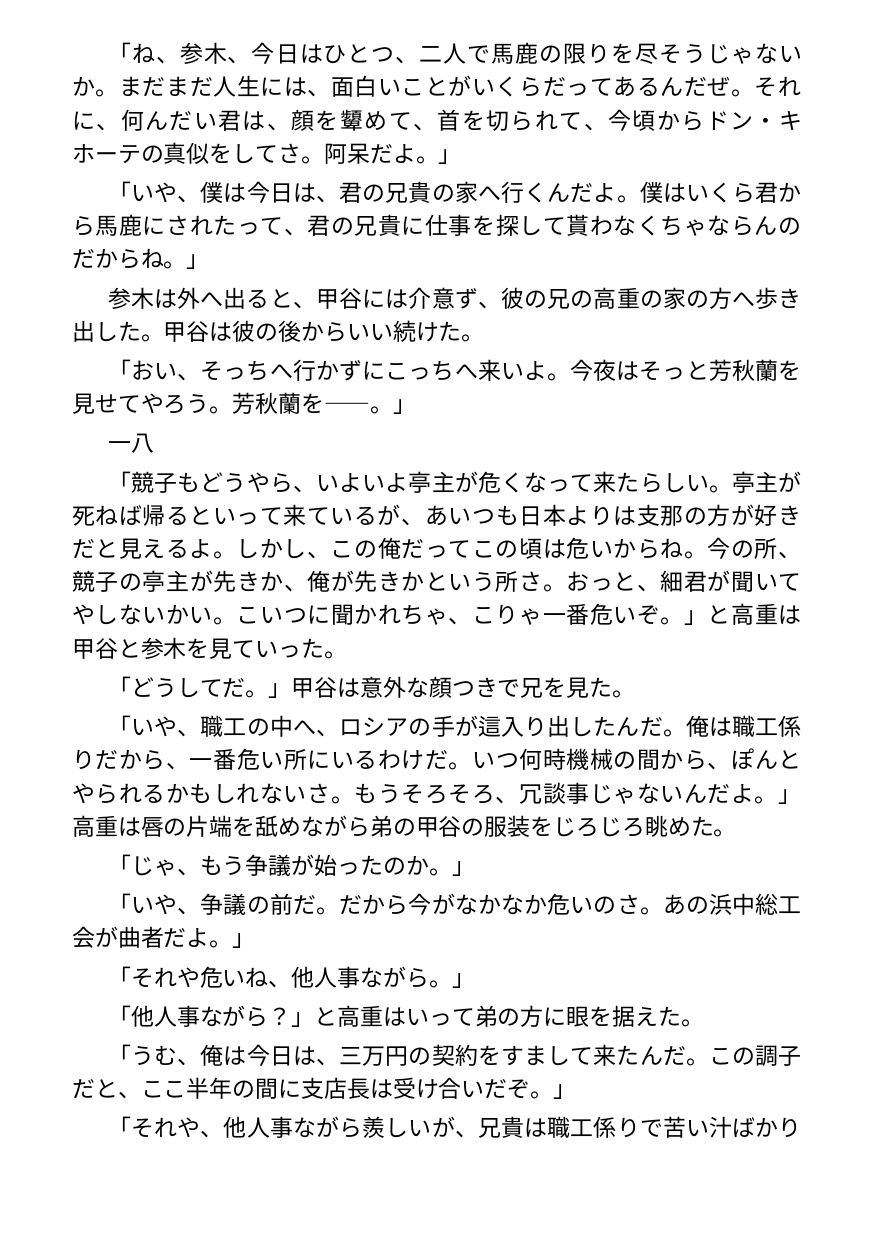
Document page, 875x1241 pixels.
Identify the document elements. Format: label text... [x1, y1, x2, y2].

text 「いや、職工の中へ、ロシアの手が這入り出したんだ。俺は職工係りだから、一番危い所にいるわけだ。いつ何時機械の間から、ぽんとやられるかもしれないさ。もうそろそろ、冗談事じゃないんだよ。」高重は唇の片端を舐めながら弟の甲谷の服装をじろじろ眺めた。 [72, 709, 802, 842]
text 一八 [72, 425, 802, 458]
text 参木は外へ出ると、甲谷には介意ず、彼の兄の高重の家の方へ歩き出した。甲谷は彼の後からいい続けた。 [72, 281, 802, 347]
text 「他人事ながら？」と高重はいって弟の方に眼を据えた。 [72, 998, 802, 1032]
text 「それや危いね、他人事ながら。」 [72, 959, 802, 993]
text 「競子もどうやら、いよいよ亭主が危くなって来たらしい。亭主が死ねば帰るといって来ているが、あいつも日本よりは支那の方が好きだと見えるよ。しかし、この俺だってこの頃は危いからね。今の所、競子の亭主が先きか、俺が先きかという所さ。おっと、細君が聞いてやしないかい。こいつに聞かれちゃ、こりゃ一番危いぞ。」と高重は甲谷と参木を見ていった。 [72, 464, 802, 664]
text 「うむ、俺は今日は、三万円の契約をすまして来たんだ。この調子だと、ここ半年の間に支店長は受け合いだぞ。」 [72, 1038, 802, 1104]
text 「いや、争議の前だ。だから今がなかなか危いのさ。あの浜中総工会が曲者だよ。」 [72, 887, 802, 953]
text 「じゃ、もう争議が始ったのか。」 [72, 848, 802, 881]
text 「いや、僕は今日は、君の兄貴の家へ行くんだよ。僕はいくら君から馬鹿にされたって、君の兄貴に仕事を探して貰わなくちゃならんのだからね。」 [72, 175, 802, 274]
text 「ね、参木、今日はひとつ、二人で馬鹿の限りを尽そうじゃないか。まだまだ人生には、面白いことがいくらだってあるんだぜ。それに、何んだい君は、顔を顰めて、首を切られて、今頃からドン・キホーテの真似をしてさ。阿呆だよ。」 [72, 36, 802, 169]
text 「どうしてだ。」甲谷は意外な顔つきで兄を見た。 [72, 670, 802, 703]
text 「おい、そっちへ行かずにこっちへ来いよ。今夜はそっと芳秋蘭を見せてやろう。芳秋蘭を――。」 [72, 353, 802, 419]
text 「それや、他人事ながら羨しいが、兄貴は職工係りで苦い汁ばかり [72, 1110, 802, 1143]
